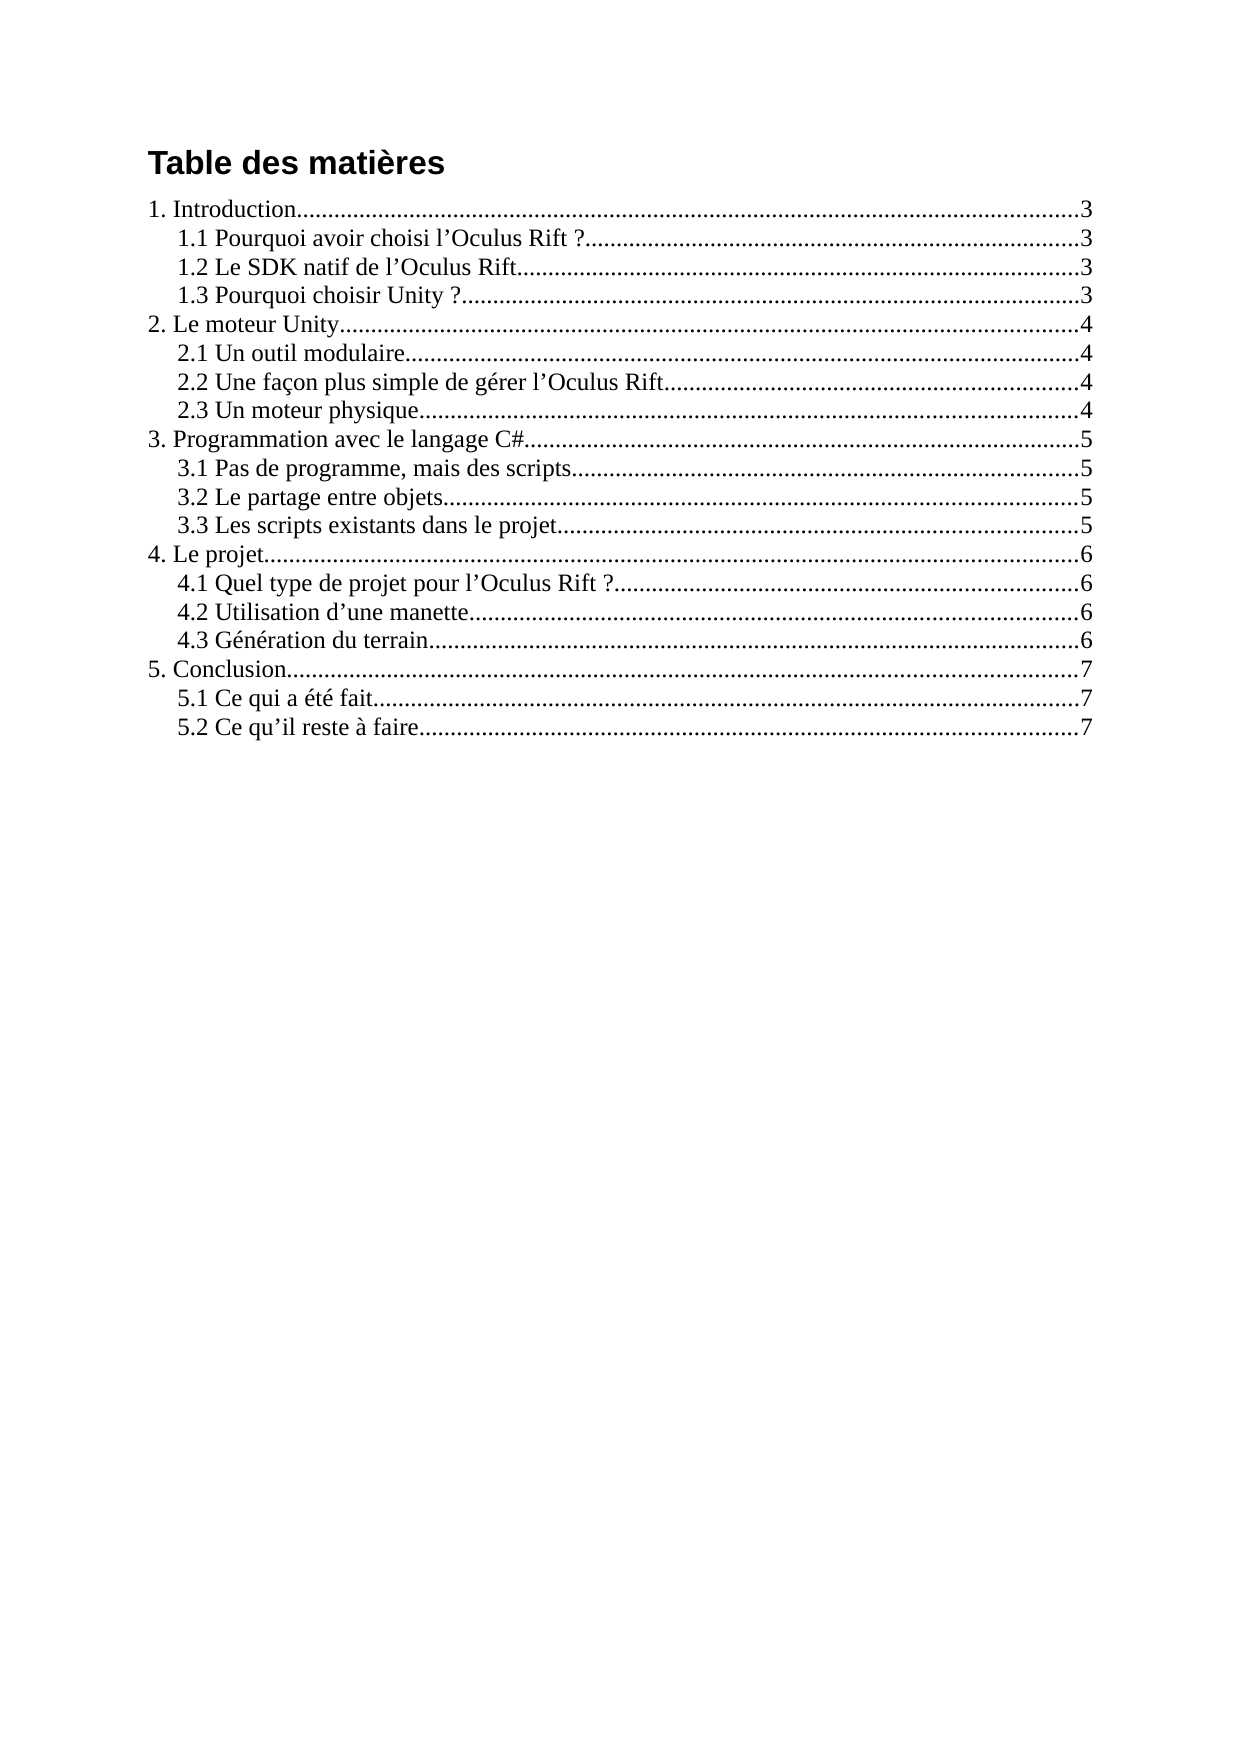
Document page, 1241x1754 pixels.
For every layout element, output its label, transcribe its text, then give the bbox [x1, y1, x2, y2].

text 3.1 Pas de programme, mais des scripts 5 [177, 453, 1093, 482]
text 5. Conclusion 7 [148, 654, 1093, 683]
text 2.1 Un outil modulaire 4 [177, 338, 1093, 367]
text 2. Le moteur Unity 4 [148, 309, 1093, 338]
text 1.3 Pourquoi choisir Unity ? 3 [177, 280, 1093, 309]
text 4.1 Quel type de projet pour l’Oculus Rift ? 6 [177, 568, 1093, 597]
text 3. Programmation avec le langage C# 5 [148, 424, 1093, 453]
text 4.2 Utilisation d’une manette 6 [177, 597, 1093, 625]
text 5.1 Ce qui a été fait 7 [177, 683, 1093, 712]
text 1. Introduction 3 [148, 194, 1093, 223]
text 2.3 Un moteur physique 4 [177, 395, 1093, 424]
subtitle Table des matières [148, 143, 1093, 182]
text 2.2 Une façon plus simple de gérer l’Oculus Rift 4 [177, 367, 1093, 395]
text 4.3 Génération du terrain 6 [177, 625, 1093, 654]
text 5.2 Ce qu’il reste à faire 7 [177, 712, 1093, 740]
text 3.3 Les scripts existants dans le projet 5 [177, 510, 1093, 539]
text 4. Le projet 6 [148, 539, 1093, 568]
text 1.1 Pourquoi avoir choisi l’Oculus Rift ? 3 [177, 223, 1093, 252]
text 3.2 Le partage entre objets 5 [177, 482, 1093, 510]
text 1.2 Le SDK natif de l’Oculus Rift 3 [177, 252, 1093, 280]
